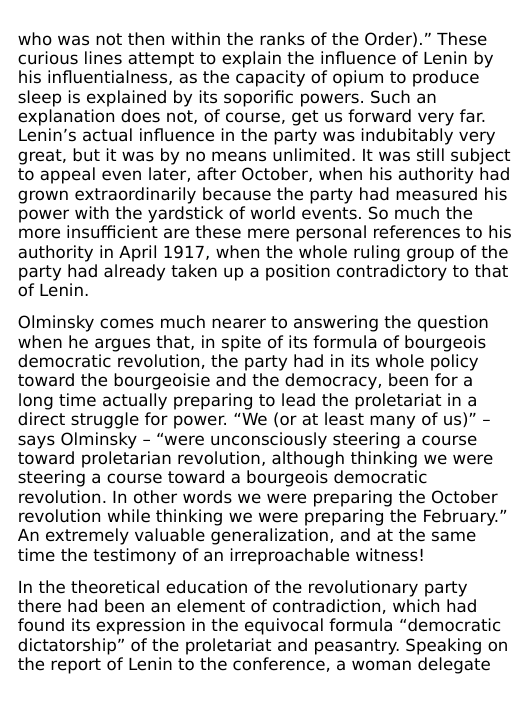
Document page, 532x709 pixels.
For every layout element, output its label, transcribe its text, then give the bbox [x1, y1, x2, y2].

text In the theoretical education of the revolutionary party there had been an element of contradiction, which had found its expression in the equivocal formula “democratic dictatorship” of the proletariat and peasantry. Speaking on the report of Lenin to the conference, a woman delegate [18, 578, 514, 674]
text who was not then within the ranks of the Order).” These curious lines attempt to explain the influence of Lenin by his influentialness, as the capacity of opium to produce sleep is explained by its soporific powers. Such an explanation does not, of course, get us forward very far. Lenin’s actual influence in the party was indubitably very great, but it was by no means unlimited. It was still subject to appeal even later, after October, when his authority had grown extraordinarily because the party had measured his power with the yardstick of world events. So much the more insufficient are these mere personal references to his authority in April 1917, when the whole ruling group of the party had already taken up a position contradictory to that of Lenin. [18, 29, 514, 301]
text Olminsky comes much nearer to answering the question when he argues that, in spite of its formula of bourgeois democratic revolution, the party had in its whole policy toward the bourgeoisie and the democracy, been for a long time actually preparing to lead the proletariat in a direct struggle for power. “We (or at least many of us)” – says Olminsky – “were unconsciously steering a course toward proletarian revolution, although thinking we were steering a course toward a bourgeois democratic revolution. In other words we were preparing the October revolution while thinking we were preparing the February.” An extremely valuable generalization, and at the same time the testimony of an irreproachable witness! [18, 313, 514, 565]
